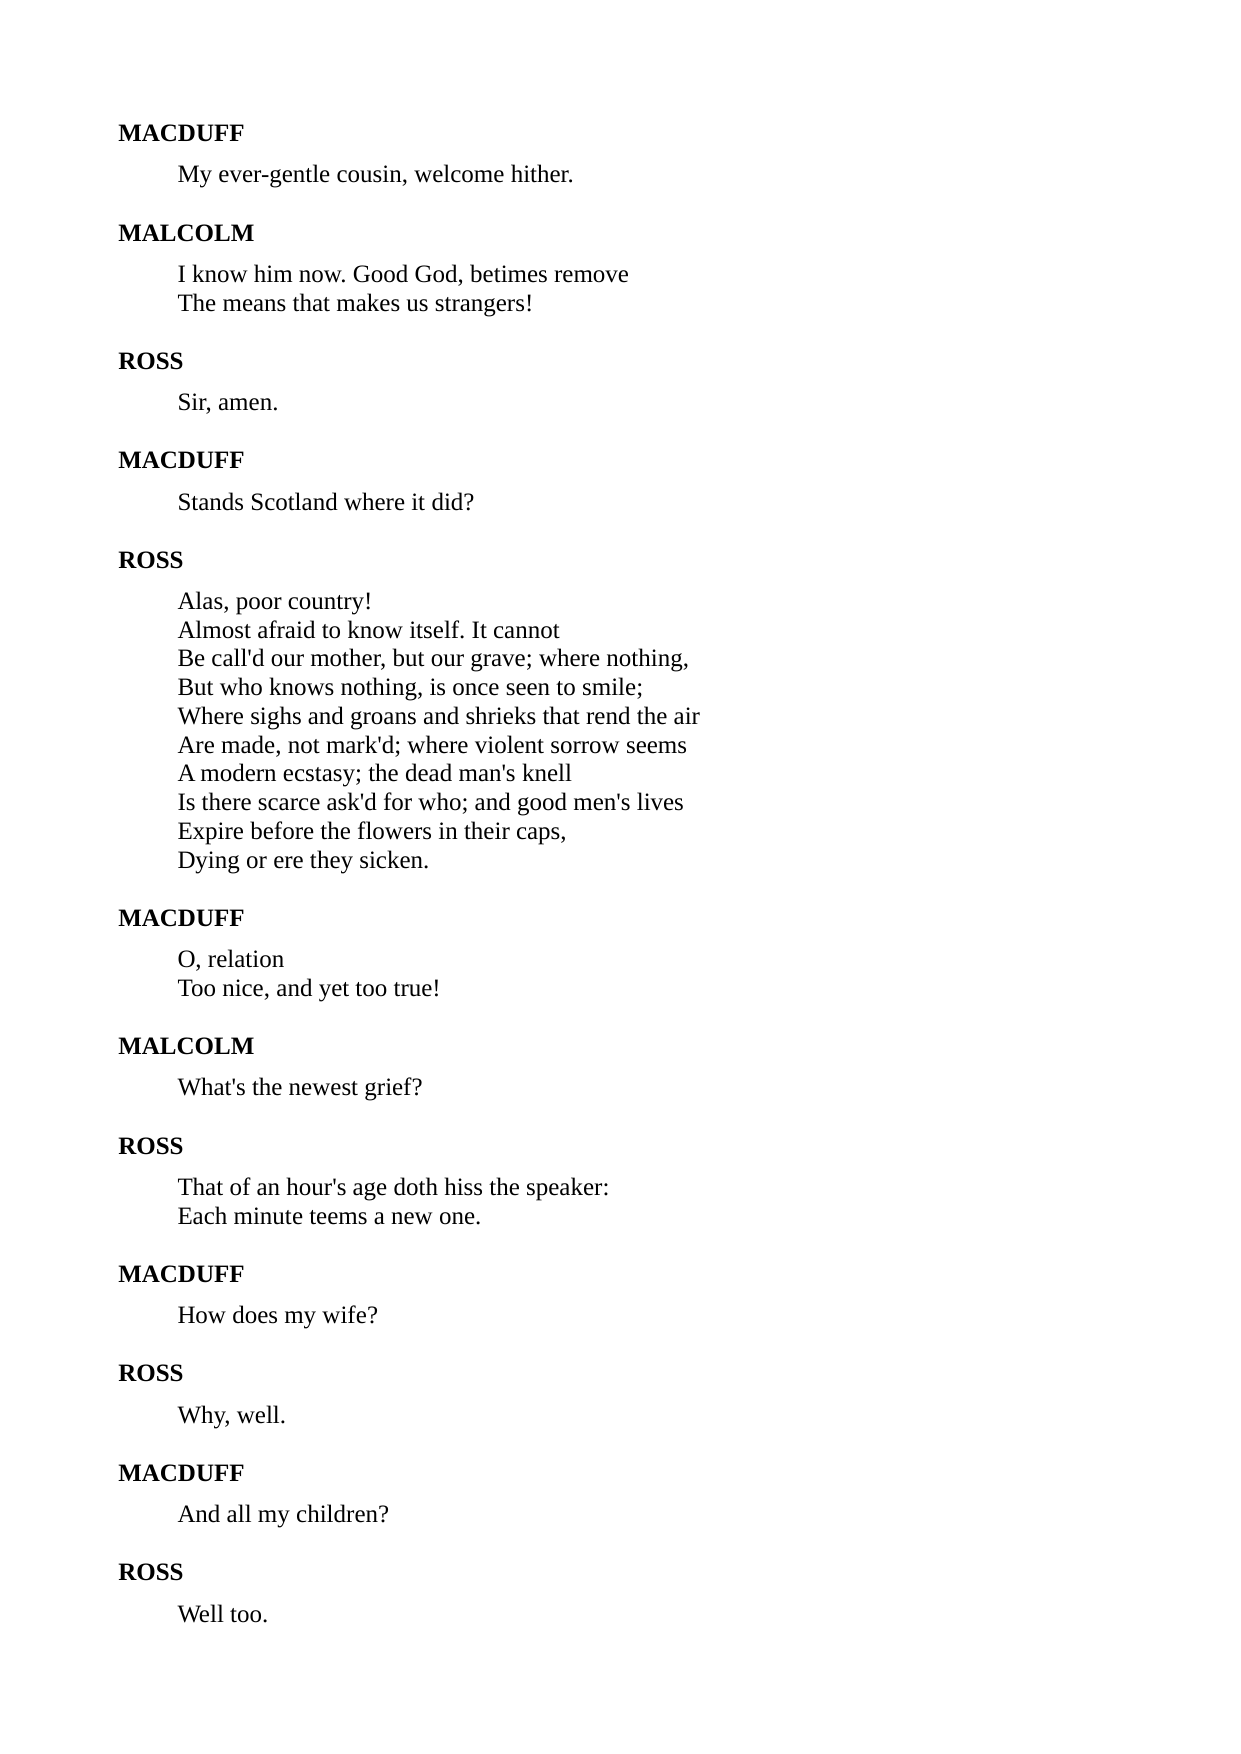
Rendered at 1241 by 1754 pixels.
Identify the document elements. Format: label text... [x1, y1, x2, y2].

text And all my children? [177, 1499, 1063, 1528]
text MACDUFF [118, 445, 1122, 474]
text MALCOLM [118, 218, 1122, 246]
text How does my wife? [177, 1300, 1063, 1329]
text ROSS [118, 1358, 1122, 1387]
text I know him now. Good God, betimes remove The means that makes us strangers! [177, 259, 1063, 316]
text O, relation Too nice, and yet too true! [177, 944, 1063, 1002]
text ROSS [118, 1557, 1122, 1586]
text ROSS [118, 346, 1122, 374]
text MACDUFF [118, 1458, 1122, 1487]
text MACDUFF [118, 1259, 1122, 1288]
text Stands Scotland where it did? [177, 487, 1063, 515]
text MACDUFF [118, 118, 1122, 147]
text That of an hour's age doth hiss the speaker: Each minute teems a new one. [177, 1172, 1063, 1229]
text Well too. [177, 1599, 1063, 1627]
text MACDUFF [118, 903, 1122, 932]
text Why, well. [177, 1400, 1063, 1428]
text My ever-gentle cousin, welcome hither. [177, 159, 1063, 188]
text ROSS [118, 545, 1122, 573]
text Alas, poor country! Almost afraid to know itself. It cannot Be call'd our mother, but our grave; where nothing, But who knows nothing, is once seen to smile; Where sighs and groans and shrieks that rend the air Are made, not mark'd; where violent sorrow seems A modern ecstasy; the dead man's knell Is there scarce ask'd for who; and good men's lives Expire before the flowers in their caps, Dying or ere they sicken. [177, 586, 1063, 873]
text What's the newest grief? [177, 1072, 1063, 1101]
text MALCOLM [118, 1031, 1122, 1060]
text Sir, amen. [177, 387, 1063, 416]
text ROSS [118, 1131, 1122, 1159]
